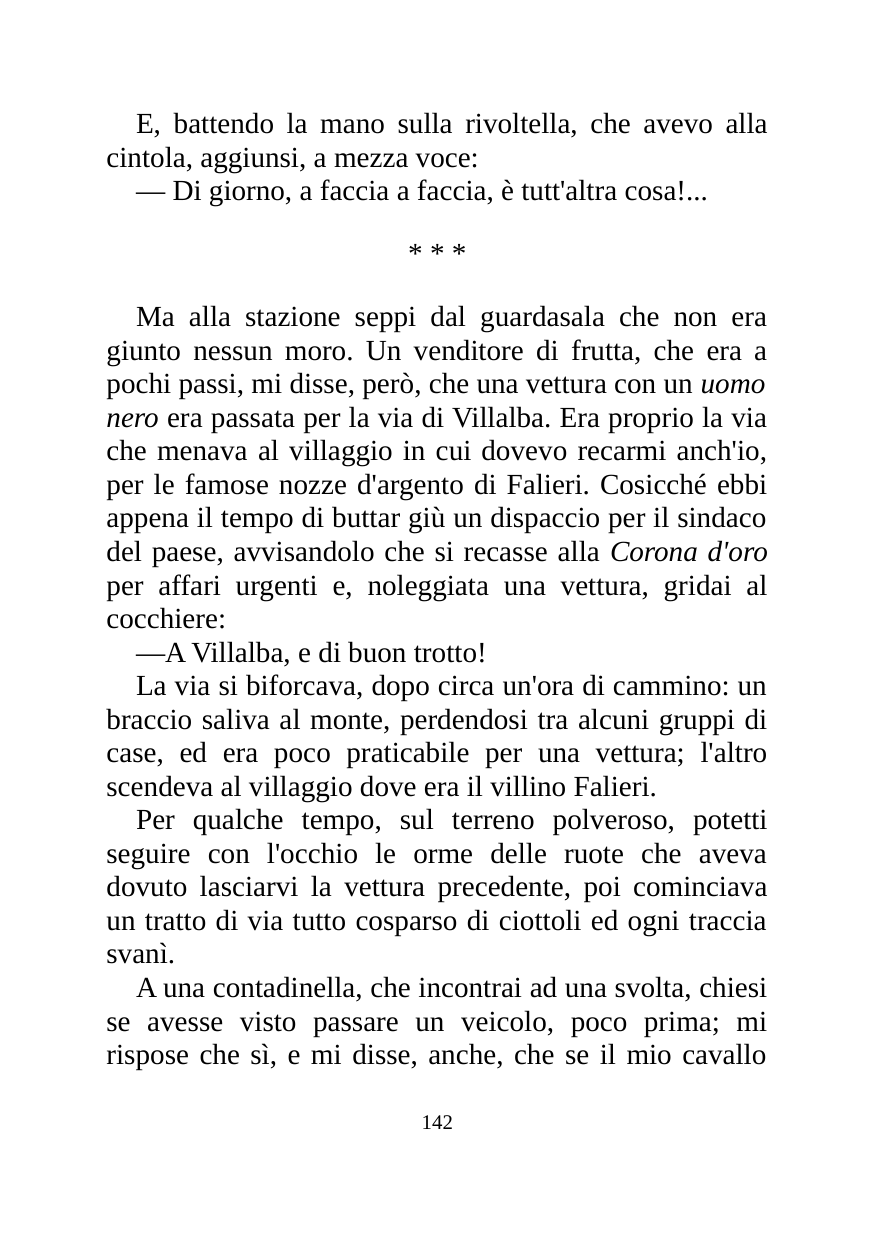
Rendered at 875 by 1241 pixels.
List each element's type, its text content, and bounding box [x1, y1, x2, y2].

text E, battendo la mano sulla rivoltella, che avevo alla cintola, aggiunsi, a mezza voce: [106, 106, 768, 173]
text * * * [106, 236, 768, 270]
text —A Villalba, e di buon trotto! [106, 635, 768, 668]
text A una contadinella, che incontrai ad una svolta, chiesi se avesse visto passare un veicolo, poco prima; mi rispose che sì, e mi disse, anche, che se il mio cavallo [106, 970, 768, 1071]
text Per qualche tempo, sul terreno polveroso, potetti seguire con l'occhio le orme delle ruote che aveva dovuto lasciarvi la vettura precedente, poi cominciava un tratto di via tutto cosparso di ciottoli ed ogni traccia svanì. [106, 802, 768, 970]
text La via si biforcava, dopo circa un'ora di cammino: un braccio saliva al monte, perdendosi tra alcuni gruppi di case, ed era poco praticabile per una vettura; l'altro scendeva al villaggio dove era il villino Falieri. [106, 668, 768, 802]
text Ma alla stazione seppi dal guardasala che non era giunto nessun moro. Un venditore di frutta, che era a pochi passi, mi disse, però, che una vettura con un uomo nero era passata per la via di Villalba. Era proprio la via che menava al villaggio in cui dovevo recarmi anch'io, per le famose nozze d'argento di Falieri. Cosicché ebbi appena il tempo di buttar giù un dispaccio per il sindaco del paese, avvisandolo che si recasse alla Corona d'oro per affari urgenti e, noleggiata una vettura, gridai al cocchiere: [106, 299, 768, 635]
text — Di giorno, a faccia a faccia, è tutt'altra cosa!... [106, 173, 768, 207]
